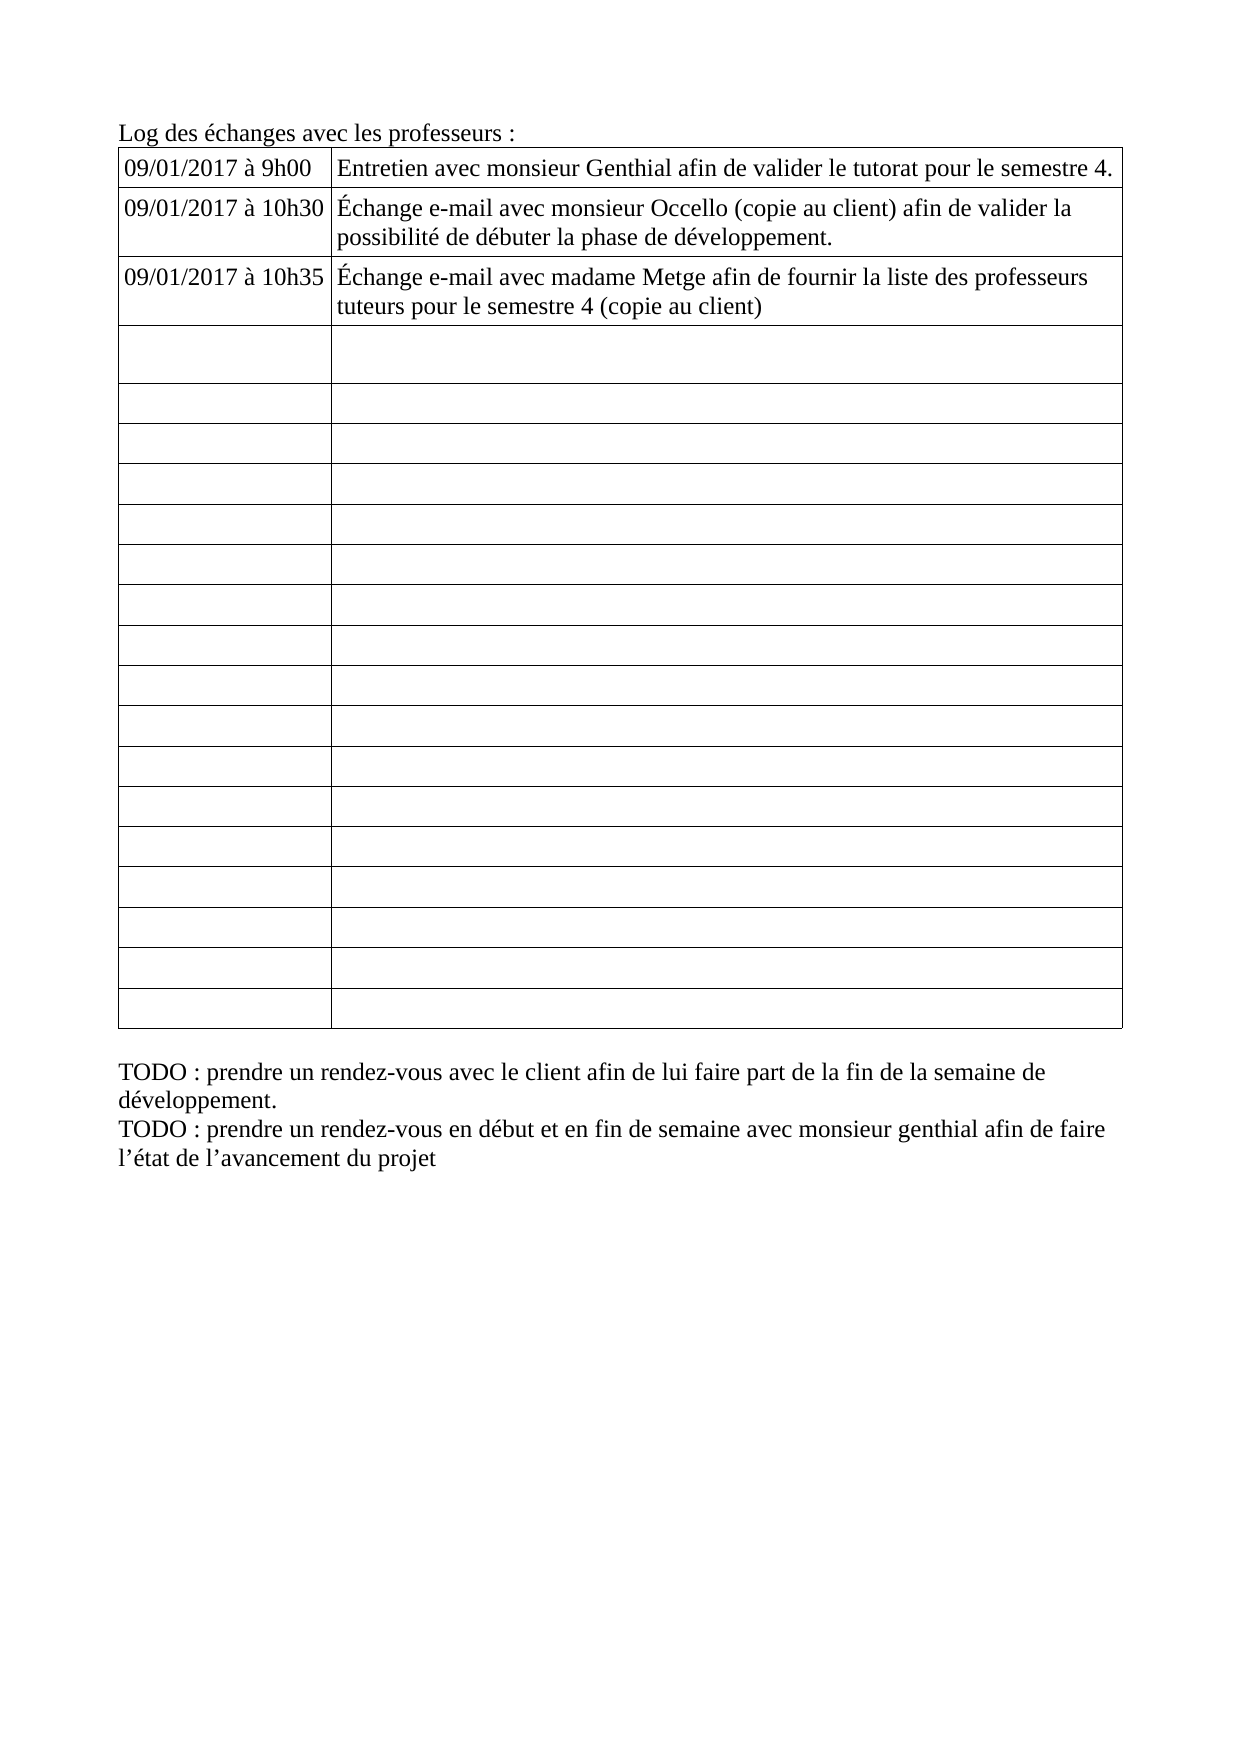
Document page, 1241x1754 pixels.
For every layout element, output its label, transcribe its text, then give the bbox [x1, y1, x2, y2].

table_cell [119, 747, 331, 786]
table_cell [332, 666, 1122, 705]
table_cell [119, 948, 331, 987]
table_cell 09/01/2017 à 10h30 [119, 188, 331, 256]
table_cell [332, 626, 1122, 665]
table_cell [332, 787, 1122, 826]
table_cell [332, 989, 1122, 1028]
table_cell [332, 948, 1122, 987]
table_cell [119, 989, 331, 1028]
table_cell [119, 867, 331, 907]
table_cell 09/01/2017 à 10h35 [119, 257, 331, 325]
table_cell [119, 545, 331, 584]
table_cell [332, 464, 1122, 504]
table_cell [119, 666, 331, 705]
table_cell [119, 706, 331, 746]
table_cell [119, 464, 331, 504]
table_cell Échange e-mail avec madame Metge afin de fournir la liste des professeurs tuteurs pour le semestre 4 (copie au client) [332, 257, 1122, 325]
table_cell [332, 747, 1122, 786]
table_cell [332, 827, 1122, 866]
table_cell [332, 706, 1122, 746]
table_cell [119, 787, 331, 826]
table_cell [332, 908, 1122, 947]
table_cell [119, 626, 331, 665]
table_cell [119, 505, 331, 544]
table_cell Échange e-mail avec monsieur Occello (copie au client) afin de valider la possibilité de débuter la phase de développement. [332, 188, 1122, 256]
table_cell [332, 867, 1122, 907]
table_cell [332, 505, 1122, 544]
table_header Entretien avec monsieur Genthial afin de valider le tutorat pour le semestre 4. [332, 148, 1122, 187]
table_cell [119, 326, 331, 383]
table_header 09/01/2017 à 9h00 [119, 148, 331, 187]
table_cell [332, 424, 1122, 463]
text Log des échanges avec les professeurs : [118, 118, 1122, 147]
table_cell [119, 827, 331, 866]
table_cell [332, 585, 1122, 624]
table_cell [119, 424, 331, 463]
text TODO : prendre un rendez-vous avec le client afin de lui faire part de la fin de la semaine de développement. [118, 1057, 1122, 1114]
table_cell [332, 384, 1122, 423]
table_cell [119, 585, 331, 624]
table_cell [119, 908, 331, 947]
text TODO : prendre un rendez-vous en début et en fin de semaine avec monsieur genthial afin de faire l’état de l’avancement du projet [118, 1114, 1122, 1172]
table_cell [332, 326, 1122, 383]
table_cell [332, 545, 1122, 584]
table_cell [119, 384, 331, 423]
